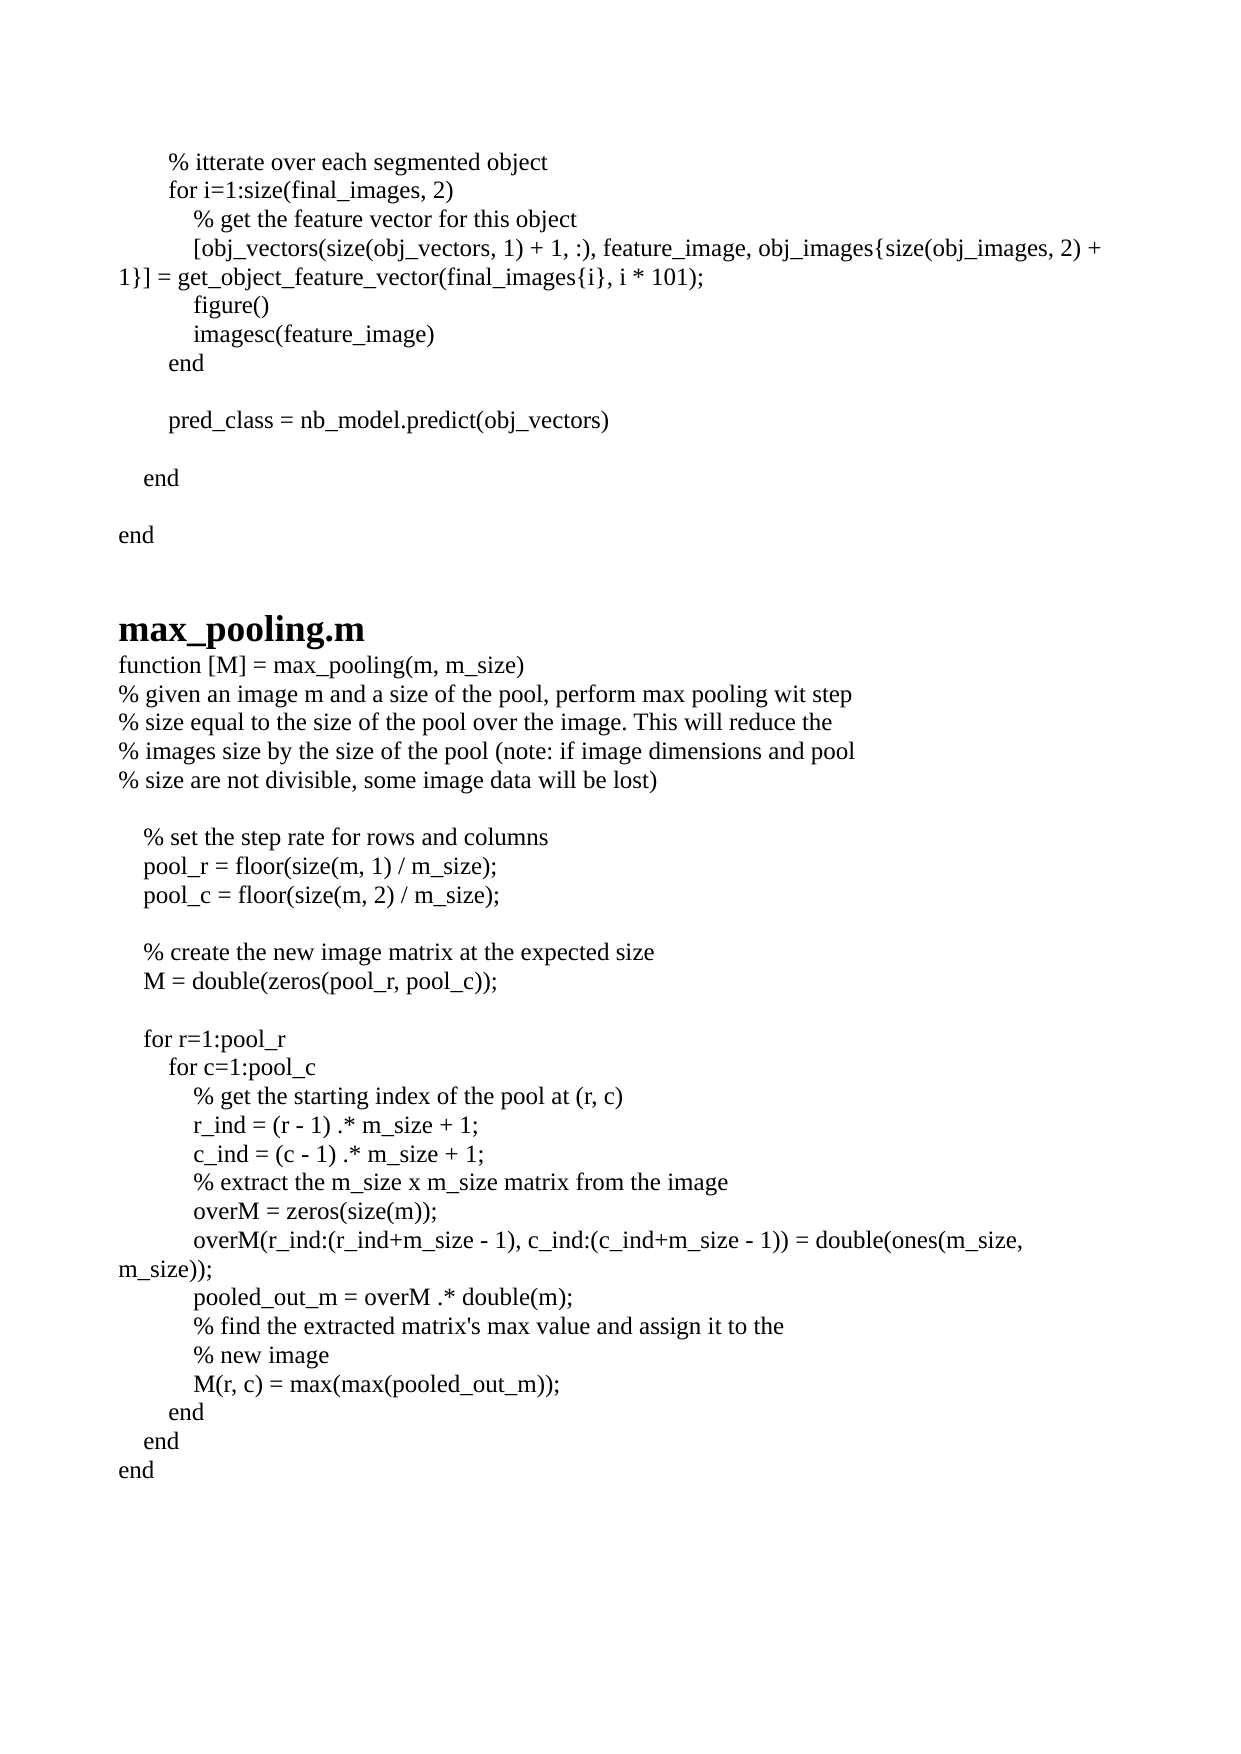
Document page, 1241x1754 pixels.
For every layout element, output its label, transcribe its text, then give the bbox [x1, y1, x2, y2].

text end [118, 463, 1122, 492]
text r_ind = (r - 1) .* m_size + 1; [118, 1110, 1122, 1139]
text for i=1:size(final_images, 2) [118, 176, 1122, 204]
text end [118, 348, 1122, 377]
text % size are not divisible, some image data will be lost) [118, 765, 1122, 794]
text % itterate over each segmented object [118, 147, 1122, 176]
text function [M] = max_pooling(m, m_size) [118, 650, 1122, 679]
text end [118, 1455, 1122, 1484]
text pooled_out_m = overM .* double(m); [118, 1282, 1122, 1311]
text % images size by the size of the pool (note: if image dimensions and pool [118, 736, 1122, 765]
text pred_class = nb_model.predict(obj_vectors) [118, 406, 1122, 434]
text % get the starting index of the pool at (r, c) [118, 1081, 1122, 1110]
text [obj_vectors(size(obj_vectors, 1) + 1, :), feature_image, obj_images{size(obj_images, 2) + 1}] = get_object_feature_vector(final_images{i}, i * 101); [118, 233, 1122, 291]
text figure() [118, 291, 1122, 319]
text % size equal to the size of the pool over the image. This will reduce the [118, 707, 1122, 736]
text % new image [118, 1340, 1122, 1369]
text M = double(zeros(pool_r, pool_c)); [118, 966, 1122, 995]
text for c=1:pool_c [118, 1052, 1122, 1081]
text % get the feature vector for this object [118, 204, 1122, 233]
text end [118, 1426, 1122, 1455]
text % given an image m and a size of the pool, perform max pooling wit step [118, 679, 1122, 707]
text % create the new image matrix at the expected size [118, 937, 1122, 966]
text overM = zeros(size(m)); [118, 1196, 1122, 1225]
text % find the extracted matrix's max value and assign it to the [118, 1311, 1122, 1340]
text for r=1:pool_r [118, 1024, 1122, 1052]
text overM(r_ind:(r_ind+m_size - 1), c_ind:(c_ind+m_size - 1)) = double(ones(m_size, m_size)); [118, 1225, 1122, 1282]
text % set the step rate for rows and columns [118, 822, 1122, 851]
text max_pooling.m [118, 607, 1122, 650]
text c_ind = (c - 1) .* m_size + 1; [118, 1139, 1122, 1167]
text end [118, 1397, 1122, 1426]
text pool_r = floor(size(m, 1) / m_size); [118, 851, 1122, 880]
text pool_c = floor(size(m, 2) / m_size); [118, 880, 1122, 909]
text end [118, 521, 1122, 549]
text % extract the m_size x m_size matrix from the image [118, 1167, 1122, 1196]
text imagesc(feature_image) [118, 319, 1122, 348]
text M(r, c) = max(max(pooled_out_m)); [118, 1369, 1122, 1397]
